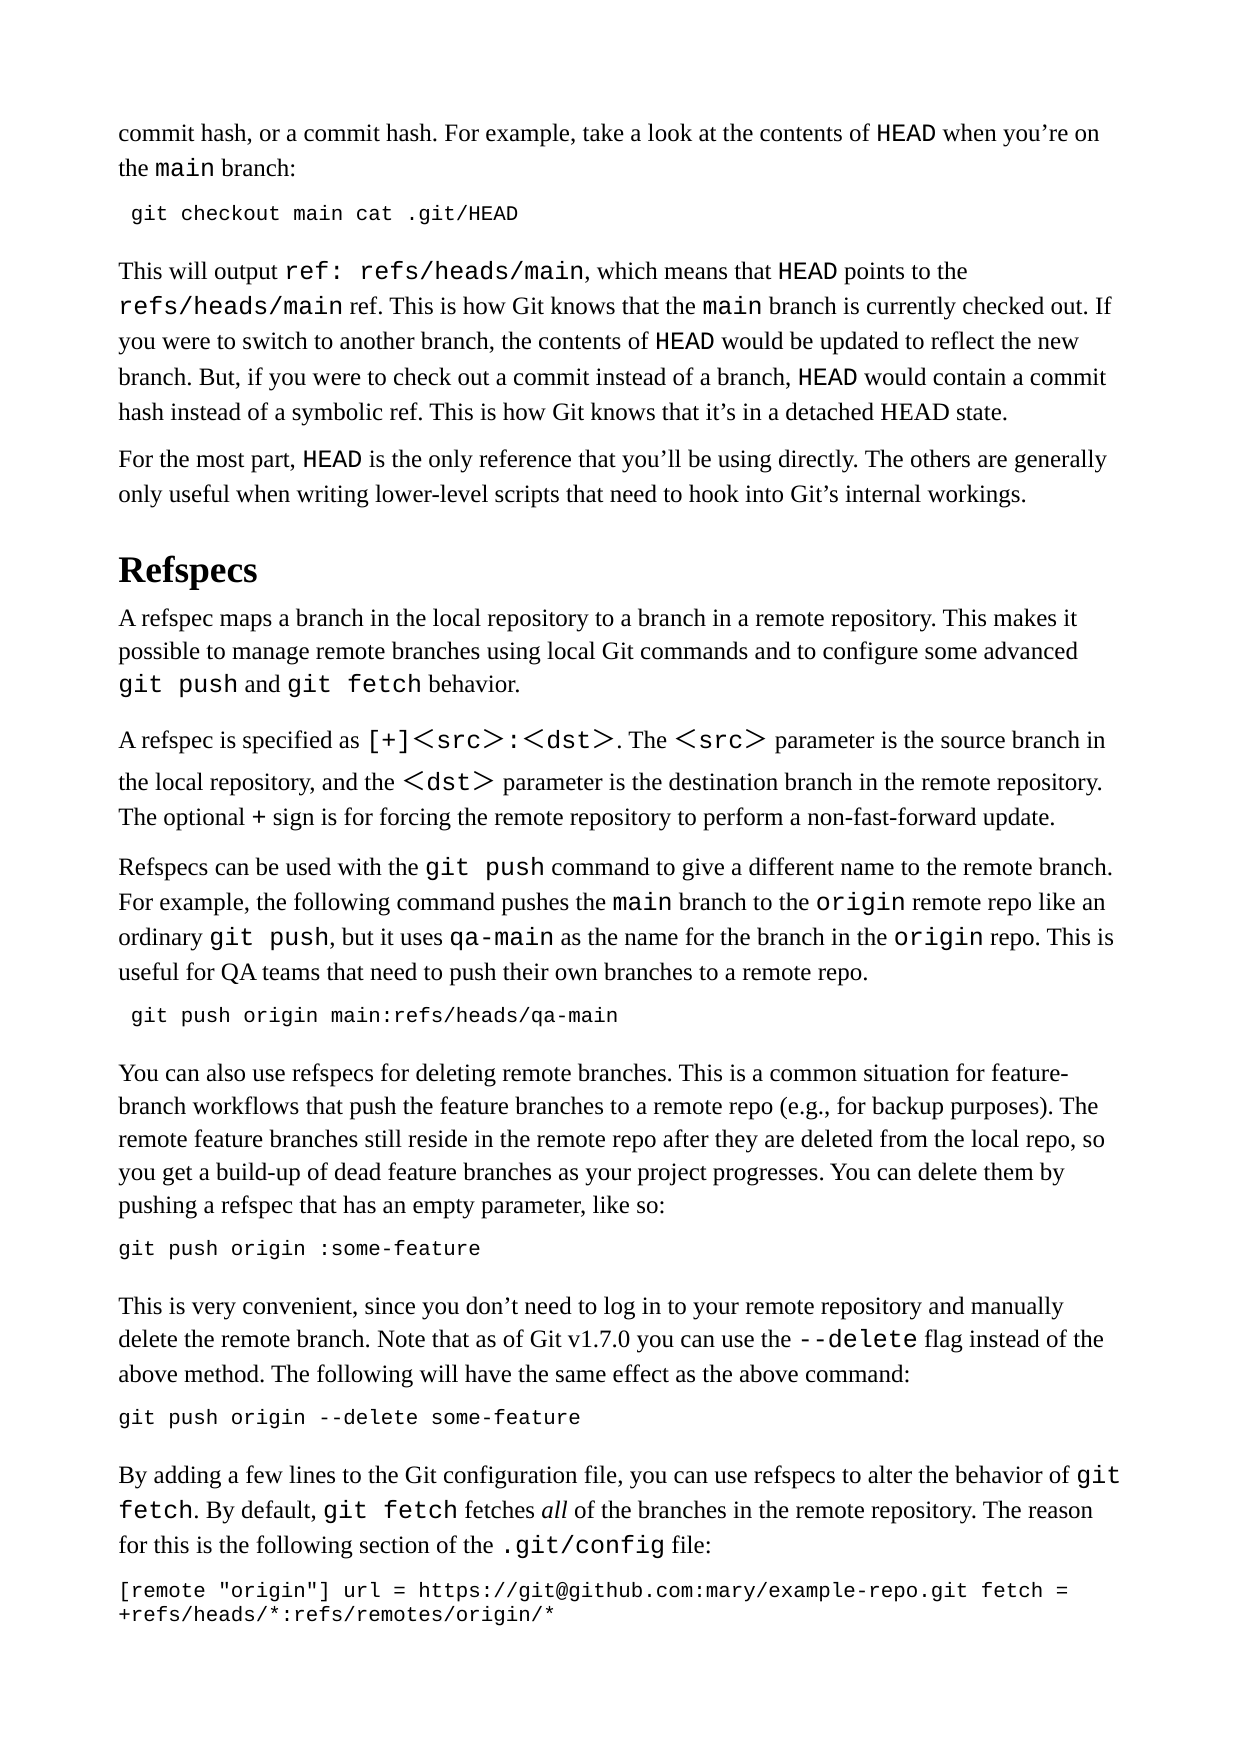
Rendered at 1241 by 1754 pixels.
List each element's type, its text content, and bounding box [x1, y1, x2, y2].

text A refspec is specified as [+]＜src＞:＜dst＞. The ＜src＞ parameter is the source branch in the local repository, and the ＜dst＞ parameter is the destination branch in the remote repository. The optional + sign is for forcing the remote repository to perform a non-fast-forward update. [118, 719, 1122, 833]
subtitle Refspecs [118, 548, 1122, 591]
text git push origin --delete some-feature [118, 1407, 1122, 1430]
text commit hash, or a commit hash. For example, take a look at the contents of HEAD when you’re on the main branch: [118, 118, 1122, 184]
text By adding a few lines to the Git configuration file, you can use refspecs to alter the behavior of git fetch. By default, git fetch fetches all of the branches in the remote repository. The reason for this is the following section of the .git/config file: [118, 1460, 1122, 1561]
text This is very convenient, since you don’t need to log in to your remote repository and manually delete the remote branch. Note that as of Git v1.7.0 you can use the --delete flag instead of the above method. The following will have the same effect as the above command: [118, 1291, 1122, 1388]
text You can also use refspecs for deleting remote branches. This is a common situation for feature-branch workflows that push the feature branches to a remote repo (e.g., for backup purposes). The remote feature branches still reside in the remote repo after they are deleted from the local repo, so you get a build-up of dead feature branches as your project progresses. You can delete them by pushing a refspec that has an empty parameter, like so: [118, 1058, 1122, 1219]
text [remote "origin"] url = https://git@github.com:mary/example-repo.git fetch = +refs/heads/*:refs/remotes/origin/* [118, 1580, 1122, 1627]
text git push origin main:refs/heads/qa-main [118, 1005, 1122, 1029]
text For the most part, HEAD is the only reference that you’ll be using directly. The others are generally only useful when writing lower-level scripts that need to hook into Git’s internal workings. [118, 444, 1122, 508]
text This will output ref: refs/heads/main, which means that HEAD points to the refs/heads/main ref. This is how Git knows that the main branch is currently checked out. If you were to switch to another branch, the contents of HEAD would be updated to reflect the new branch. But, if you were to check out a commit instead of a branch, HEAD would contain a commit hash instead of a symbolic ref. This is how Git knows that it’s in a detached HEAD state. [118, 256, 1122, 425]
text git push origin :some-feature [118, 1238, 1122, 1261]
text A refspec maps a branch in the local repository to a branch in a remote repository. This makes it possible to manage remote branches using local Git commands and to configure some advanced git push and git fetch behavior. [118, 603, 1122, 700]
text Refspecs can be used with the git push command to give a different name to the remote branch. For example, the following command pushes the main branch to the origin remote repo like an ordinary git push, but it uses qa-main as the name for the branch in the origin repo. This is useful for QA teams that need to push their own branches to a remote repo. [118, 852, 1122, 986]
text git checkout main cat .git/HEAD [118, 203, 1122, 227]
